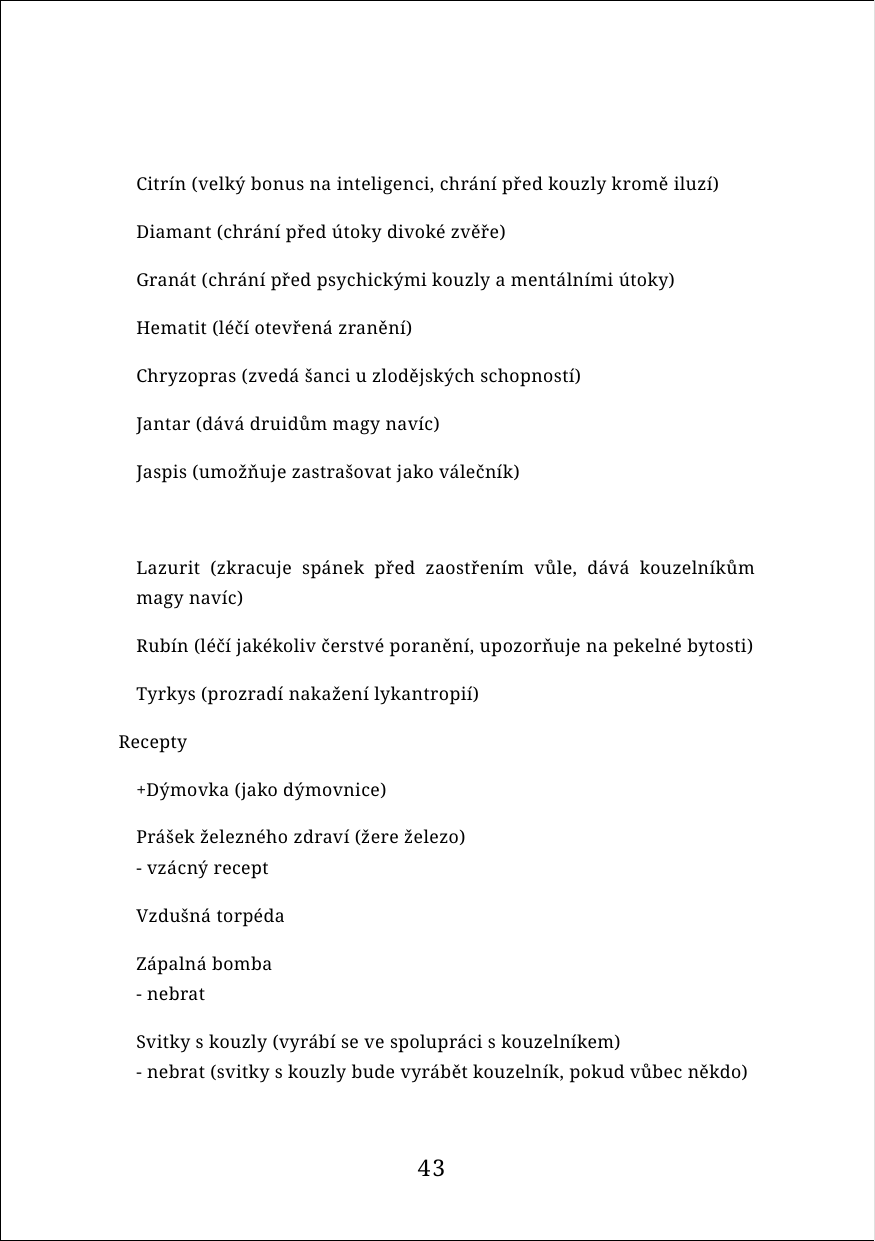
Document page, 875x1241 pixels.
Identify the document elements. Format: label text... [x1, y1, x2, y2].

text Recepty [118, 729, 756, 753]
text Prášek železného zdraví (žere železo) - vzácný recept [136, 825, 756, 879]
text Diamant (chrání před útoky divoké zvěře) [136, 220, 756, 244]
text Tyrkys (prozradí nakažení lykantropií) [136, 681, 756, 705]
text Hematit (léčí otevřená zranění) [136, 316, 756, 340]
text Citrín (velký bonus na inteligenci, chrání před kouzly kromě iluzí) [136, 172, 756, 196]
text Svitky s kouzly (vyrábí se ve spolupráci s kouzelníkem) - nebrat (svitky s kouzly bude vyrábět kouzelník, pokud vůbec někdo) [136, 1029, 756, 1083]
text Granát (chrání před psychickými kouzly a mentálními útoky) [136, 268, 756, 292]
text Jaspis (umožňuje zastrašovat jako válečník) [136, 459, 756, 483]
text Rubín (léčí jakékoliv čerstvé poranění, upozorňuje na pekelné bytosti) [136, 633, 756, 657]
text Jantar (dává druidům magy navíc) [136, 411, 756, 436]
text Lazurit (zkracuje spánek před zaostřením vůle, dává kouzelníkům magy navíc) [136, 555, 756, 609]
text Vzdušná torpéda [136, 903, 756, 927]
text Chryzopras (zvedá šanci u zlodějských schopností) [136, 363, 756, 388]
text Zápalná bomba - nebrat [136, 951, 756, 1005]
text +Dýmovka (jako dýmovnice) [136, 777, 756, 801]
